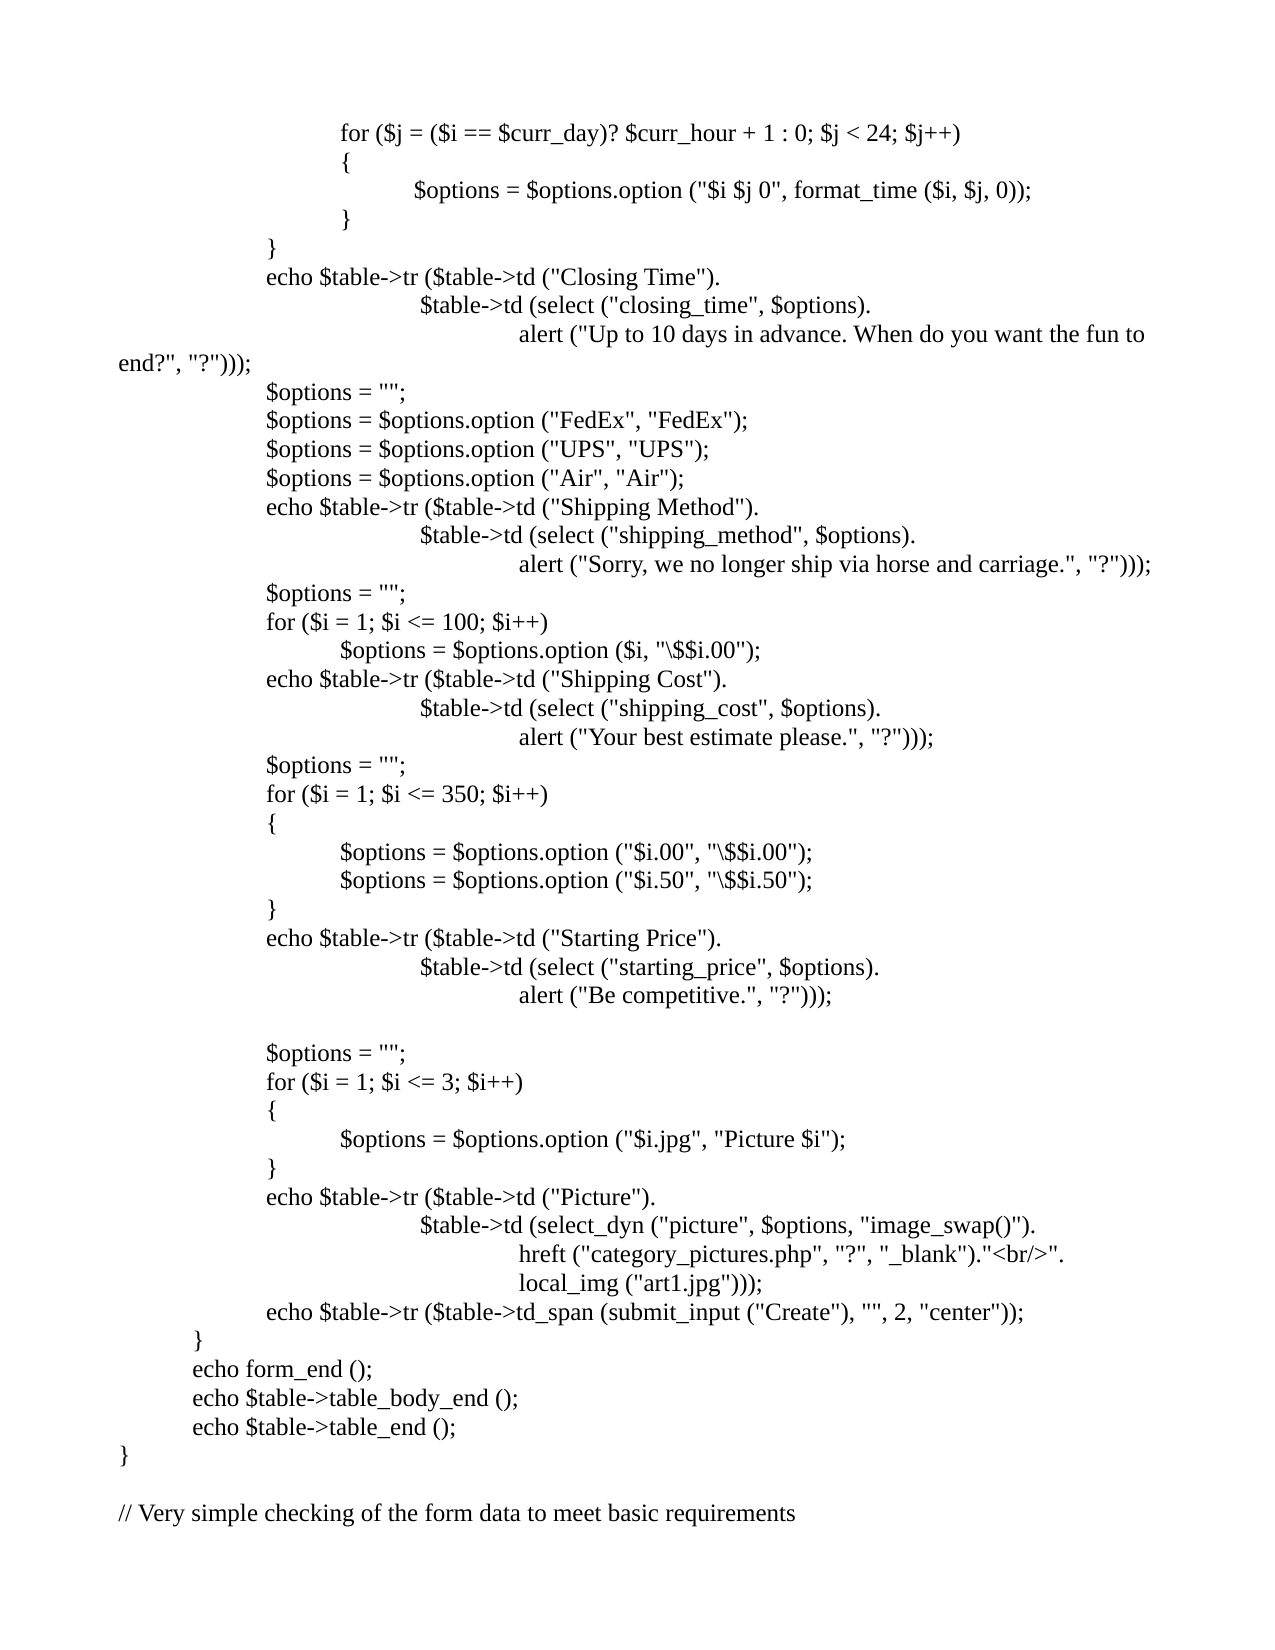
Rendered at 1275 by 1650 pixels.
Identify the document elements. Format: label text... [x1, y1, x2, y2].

text alert ("Sorry, we no longer ship via horse and carriage.", "?"))); [118, 549, 1157, 578]
text local_img ("art1.jpg"))); [118, 1268, 1157, 1297]
text alert ("Up to 10 days in advance. When do you want the fun to end?", "?"))); [118, 319, 1157, 377]
text $options = $options.option ("$i.jpg", "Picture $i"); [118, 1124, 1157, 1153]
text $table->td (select ("shipping_cost", $options). [118, 693, 1157, 722]
text $options = $options.option ("UPS", "UPS"); [118, 434, 1157, 463]
text $options = $options.option ("$i $j 0", format_time ($i, $j, 0)); [118, 176, 1157, 204]
text $options = $options.option ("Air", "Air"); [118, 463, 1157, 492]
text hreft ("category_pictures.php", "?", "_blank")."<br/>". [118, 1239, 1157, 1268]
text } [118, 894, 1157, 923]
text } [118, 1441, 1157, 1469]
text $table->td (select ("shipping_method", $options). [118, 521, 1157, 549]
text } [118, 233, 1157, 262]
text // Very simple checking of the form data to meet basic requirements [118, 1498, 1157, 1527]
text for ($i = 1; $i <= 100; $i++) [118, 607, 1157, 636]
text } [118, 204, 1157, 233]
text $options = ""; [118, 578, 1157, 607]
text } [118, 1326, 1157, 1354]
text alert ("Be competitive.", "?"))); [118, 981, 1157, 1009]
text echo $table->table_body_end (); [118, 1383, 1157, 1412]
text { [118, 1096, 1157, 1124]
text echo $table->tr ($table->td ("Picture"). [118, 1182, 1157, 1211]
text $options = ""; [118, 751, 1157, 779]
text echo $table->tr ($table->td ("Shipping Method"). [118, 492, 1157, 521]
text for ($j = ($i == $curr_day)? $curr_hour + 1 : 0; $j < 24; $j++) [118, 118, 1157, 147]
text for ($i = 1; $i <= 350; $i++) [118, 779, 1157, 808]
text alert ("Your best estimate please.", "?"))); [118, 722, 1157, 751]
text $table->td (select ("closing_time", $options). [118, 291, 1157, 319]
text echo $table->tr ($table->td_span (submit_input ("Create"), "", 2, "center")); [118, 1297, 1157, 1326]
text $options = $options.option ("FedEx", "FedEx"); [118, 406, 1157, 434]
text } [118, 1153, 1157, 1182]
text $table->td (select ("starting_price", $options). [118, 952, 1157, 981]
text $table->td (select_dyn ("picture", $options, "image_swap()"). [118, 1211, 1157, 1239]
text echo $table->tr ($table->td ("Starting Price"). [118, 923, 1157, 952]
text echo form_end (); [118, 1354, 1157, 1383]
text echo $table->tr ($table->td ("Closing Time"). [118, 262, 1157, 291]
text { [118, 808, 1157, 837]
text echo $table->table_end (); [118, 1412, 1157, 1441]
text for ($i = 1; $i <= 3; $i++) [118, 1067, 1157, 1096]
text $options = ""; [118, 1038, 1157, 1067]
text $options = ""; [118, 377, 1157, 406]
text $options = $options.option ("$i.50", "\$$i.50"); [118, 866, 1157, 894]
text $options = $options.option ($i, "\$$i.00"); [118, 636, 1157, 664]
text echo $table->tr ($table->td ("Shipping Cost"). [118, 664, 1157, 693]
text { [118, 147, 1157, 176]
text $options = $options.option ("$i.00", "\$$i.00"); [118, 837, 1157, 866]
